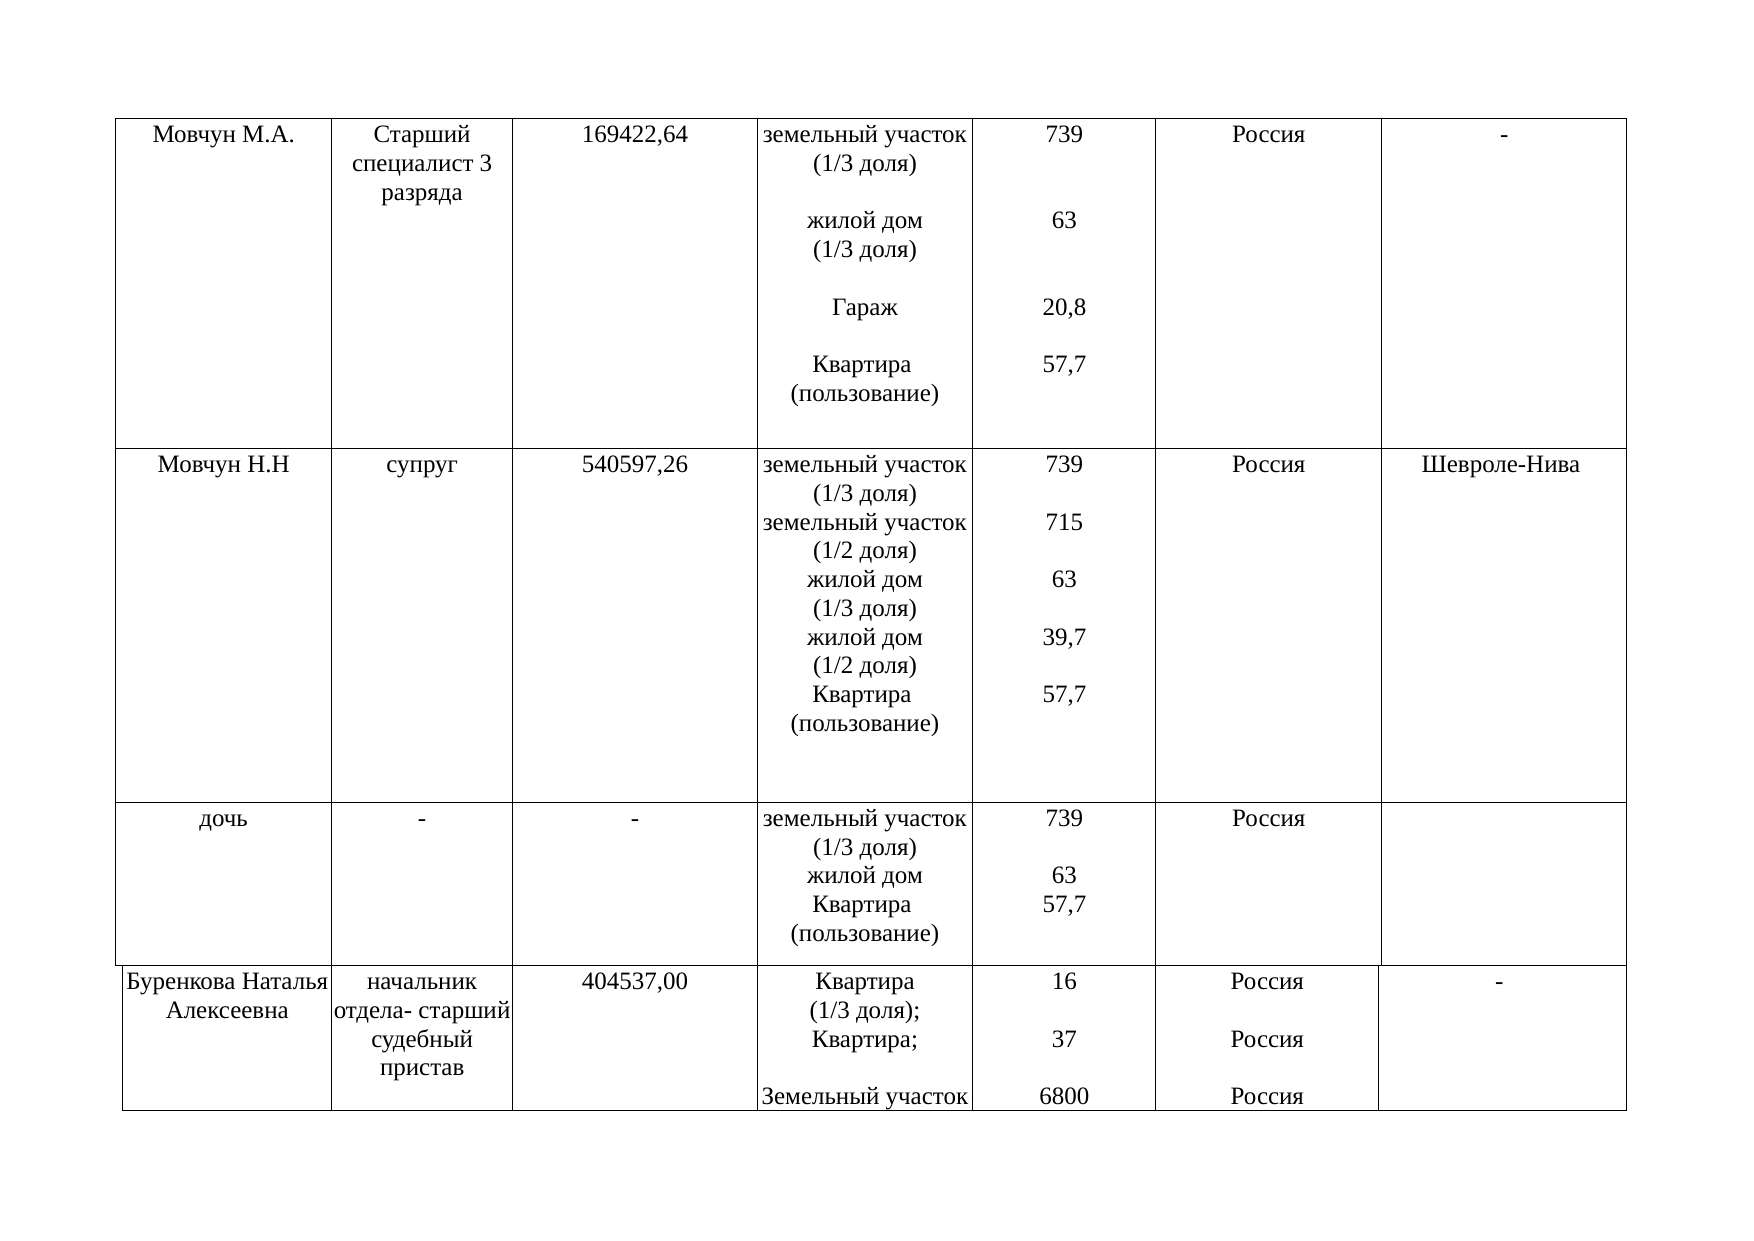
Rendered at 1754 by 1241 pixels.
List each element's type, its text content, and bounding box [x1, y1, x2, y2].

table_cell [1627, 118, 1634, 448]
table_cell [1627, 802, 1634, 965]
table_cell земельный участок (1/3 доля) земельный участок (1/2 доля) жилой дом (1/3 доля) жилой дом (1/2 доля) Квартира (пользование) [758, 449, 972, 802]
table_cell 739 715 63 39,7 57,7 [973, 449, 1155, 802]
table_cell Мовчун М.А. [116, 119, 331, 448]
table_cell 169422,64 [513, 119, 757, 448]
table_cell [1382, 803, 1626, 965]
table_cell 739 63 57,7 [973, 803, 1155, 965]
table_cell [115, 966, 122, 1110]
table_cell - [513, 803, 757, 965]
table_cell супруг [332, 449, 512, 802]
table_cell 404537,00 [513, 966, 757, 1110]
table_cell - [332, 803, 512, 965]
table_cell Россия [1156, 119, 1381, 448]
table_cell 739 63 20,8 57,7 [973, 119, 1155, 448]
table_cell земельный участок (1/3 доля) жилой дом Квартира (пользование) [758, 803, 972, 965]
table_cell - [1382, 119, 1626, 448]
table_cell Россия [1156, 449, 1381, 802]
table_cell [1627, 448, 1634, 802]
table_cell дочь [116, 803, 331, 965]
table_cell Квартира (1/3 доля); Квартира; Земельный участок [758, 966, 972, 1110]
table_cell Буренкова Наталья Алексеевна [123, 966, 331, 1110]
table_cell Шевроле-Нива [1382, 449, 1626, 802]
table_cell 540597,26 [513, 449, 757, 802]
table_cell - [1379, 966, 1626, 1110]
table_cell Россия [1156, 803, 1381, 965]
table_cell Россия Россия Россия [1156, 966, 1378, 1110]
table_cell начальник отдела- старший судебный пристав [332, 966, 512, 1110]
table_cell [1627, 965, 1634, 1110]
table_cell Старший специалист 3 разряда [332, 119, 512, 448]
table_cell земельный участок (1/3 доля) жилой дом (1/3 доля) Гараж Квартира (пользование) [758, 119, 972, 448]
table_cell 16 37 6800 [973, 966, 1155, 1110]
table_cell Мовчун Н.Н [116, 449, 331, 802]
